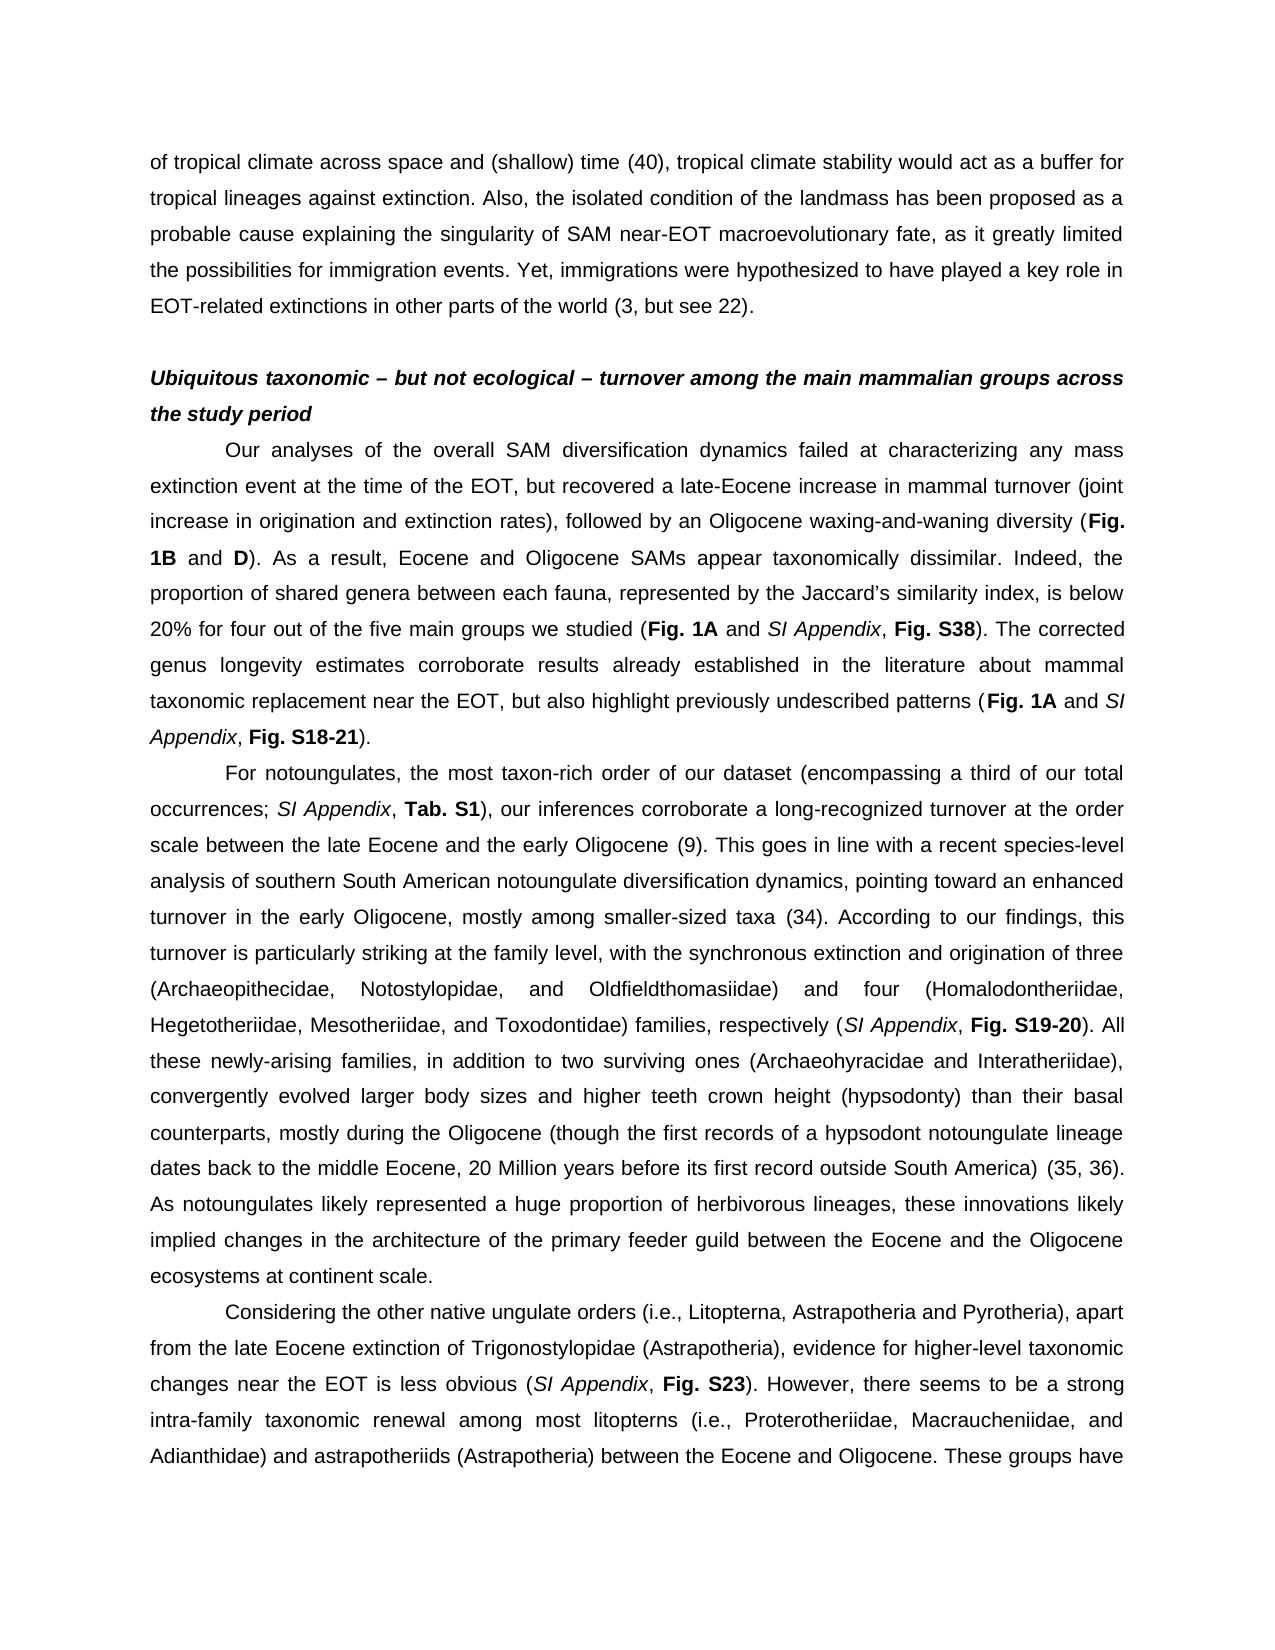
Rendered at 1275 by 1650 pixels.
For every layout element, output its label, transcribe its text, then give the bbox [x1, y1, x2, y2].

text Ubiquitous taxonomic – but not ecological – turnover among the main mammalian groups across the study period [150, 366, 1125, 426]
text Considering the other native ungulate orders (i.e., Litopterna, Astrapotheria and Pyrotheria), apart from the late Eocene extinction of Trigonostylopidae (Astrapotheria), evidence for higher-level taxonomic changes near the EOT is less obvious (SI Appendix, Fig. S23). However, there seems to be a strong intra-family taxonomic renewal among most litopterns (i.e., Proterotheriidae, Macraucheniidae, and Adianthidae) and astrapotheriids (Astrapotheria) between the Eocene and Oligocene. These groups have [150, 1300, 1125, 1468]
text For notoungulates, the most taxon-rich order of our dataset (encompassing a third of our total occurrences; SI Appendix, Tab. S1), our inferences corroborate a long-recognized turnover at the order scale between the late Eocene and the early Oligocene (9). This goes in line with a recent species-level analysis of southern South American notoungulate diversification dynamics, pointing toward an enhanced turnover in the early Oligocene, mostly among smaller-sized taxa (34). According to our findings, this turnover is particularly striking at the family level, with the synchronous extinction and origination of three (Archaeopithecidae, Notostylopidae, and Oldfieldthomasiidae) and four (Homalodontheriidae, Hegetotheriidae, Mesotheriidae, and Toxodontidae) families, respectively (SI Appendix, Fig. S19-20). All these newly-arising families, in addition to two surviving ones (Archaeohyracidae and Interatheriidae), convergently evolved larger body sizes and higher teeth crown height (hypsodonty) than their basal counterparts, mostly during the Oligocene (though the first records of a hypsodont notoungulate lineage dates back to the middle Eocene, 20 Million years before its first record outside South America) (35, 36). As notoungulates likely represented a huge proportion of herbivorous lineages, these innovations likely implied changes in the architecture of the primary feeder guild between the Eocene and the Oligocene ecosystems at continent scale. [150, 761, 1125, 1288]
text Our analyses of the overall SAM diversification dynamics failed at characterizing any mass extinction event at the time of the EOT, but recovered a late-Eocene increase in mammal turnover (joint increase in origination and extinction rates), followed by an Oligocene waxing-and-waning diversity (Fig. 1B and D). As a result, Eocene and Oligocene SAMs appear taxonomically dissimilar. Indeed, the proportion of shared genera between each fauna, represented by the Jaccard’s similarity index, is below 20% for four out of the five main groups we studied (Fig. 1A and SI Appendix, Fig. S38). The corrected genus longevity estimates corroborate results already established in the literature about mammal taxonomic replacement near the EOT, but also highlight previously undescribed patterns (Fig. 1A and SI Appendix, Fig. S18-21). [150, 437, 1125, 749]
text of tropical climate across space and (shallow) time (40), tropical climate stability would act as a buffer for tropical lineages against extinction. Also, the isolated condition of the landmass has been proposed as a probable cause explaining the singularity of SAM near-EOT macroevolutionary fate, as it greatly limited the possibilities for immigration events. Yet, immigrations were hypothesized to have played a key role in EOT-related extinctions in other parts of the world (3, but see 22). [150, 150, 1125, 318]
